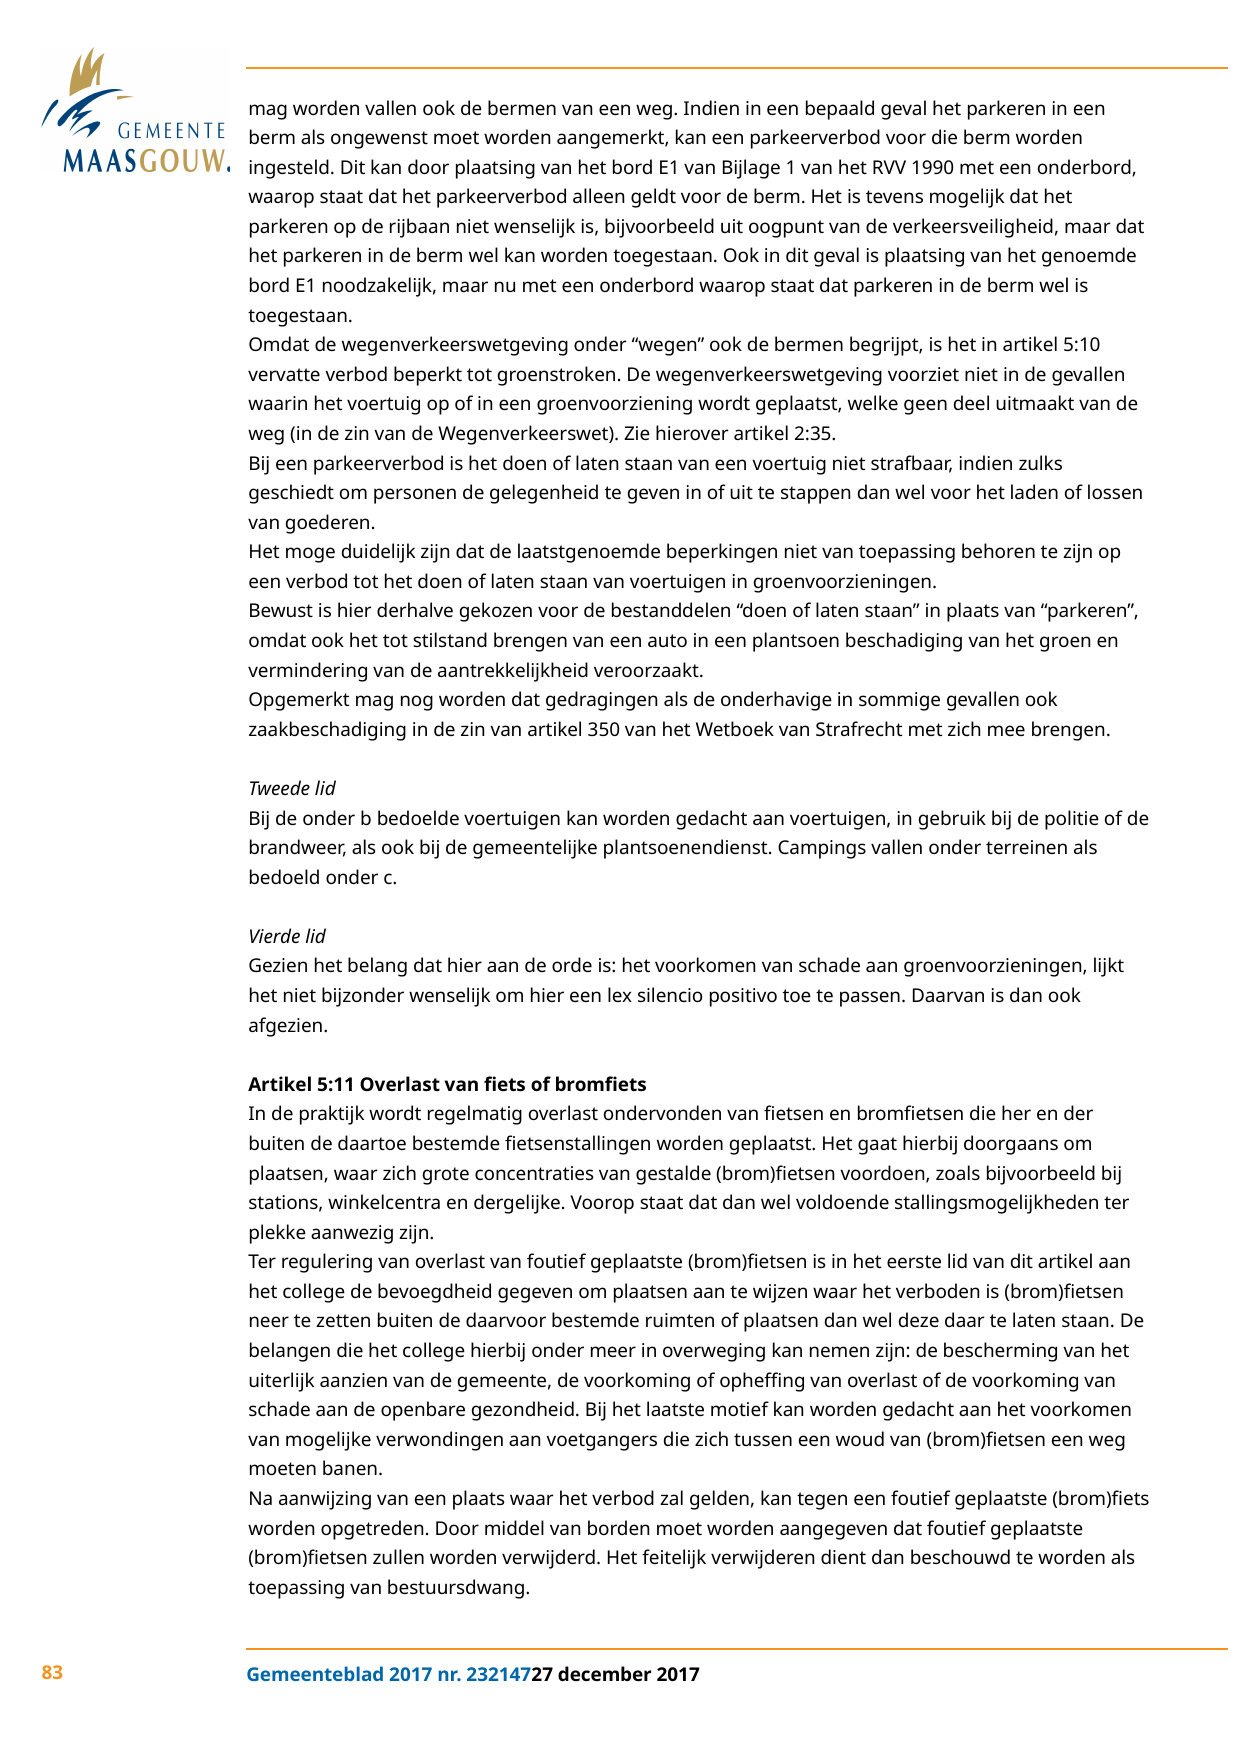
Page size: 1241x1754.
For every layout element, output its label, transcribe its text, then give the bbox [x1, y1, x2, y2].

text Omdat de wegenverkeerswetgeving onder “wegen” ook de bermen begrijpt, is het in artikel 5:10 vervatte verbod beperkt tot groenstroken. De wegenverkeerswetgeving voorziet niet in de gevallen waarin het voertuig op of in een groenvoorziening wordt geplaatst, welke geen deel uitmaakt van de weg (in de zin van de Wegenverkeerswet). Zie hierover artikel 2:35. [248, 331, 1152, 446]
text mag worden vallen ook de bermen van een weg. Indien in een bepaald geval het parkeren in een berm als ongewenst moet worden aangemerkt, kan een parkeerverbod voor die berm worden ingesteld. Dit kan door plaatsing van het bord E1 van Bijlage 1 van het RVV 1990 met een onderbord, waarop staat dat het parkeerverbod alleen geldt voor de berm. Het is tevens mogelijk dat het parkeren op de rijbaan niet wenselijk is, bijvoorbeeld uit oogpunt van de verkeersveiligheid, maar dat het parkeren in de berm wel kan worden toegestaan. Ook in dit geval is plaatsing van het genoemde bord E1 noodzakelijk, maar nu met een onderbord waarop staat dat parkeren in de berm wel is toegestaan. [248, 95, 1152, 328]
text Het moge duidelijk zijn dat de laatstgenoemde beperkingen niet van toepassing behoren te zijn op een verbod tot het doen of laten staan van voertuigen in groenvoorzieningen. [248, 538, 1152, 594]
text Bij de onder b bedoelde voertuigen kan worden gedacht aan voertuigen, in gebruik bij de politie of de brandweer, als ook bij de gemeentelijke plantsoenendienst. Campings vallen onder terreinen als bedoeld onder c. [248, 805, 1152, 890]
text Bewust is hier derhalve gekozen voor de bestanddelen “doen of laten staan” in plaats van “parkeren”, omdat ook het tot stilstand brengen van een auto in een plantsoen beschadiging van het groen en vermindering van de aantrekkelijkheid veroorzaakt. [248, 598, 1152, 683]
text In de praktijk wordt regelmatig overlast ondervonden van fietsen en bromfietsen die her en der buiten de daartoe bestemde fietsenstallingen worden geplaatst. Het gaat hierbij doorgaans om plaatsen, waar zich grote concentraties van gestalde (brom)fietsen voordoen, zoals bijvoorbeeld bij stations, winkelcentra en dergelijke. Voorop staat dat dan wel voldoende stallingsmogelijkheden ter plekke aanwezig zijn. [248, 1101, 1152, 1245]
picture [41, 47, 231, 172]
text Artikel 5:11 Overlast van fiets of bromfiets [248, 1071, 1152, 1097]
text Gezien het belang dat hier aan de orde is: het voorkomen van schade aan groenvoorzieningen, lijkt het niet bijzonder wenselijk om hier een lex silencio positivo toe te passen. Daarvan is dan ook afgezien. [248, 953, 1152, 1038]
text Ter regulering van overlast van foutief geplaatste (brom)fietsen is in het eerste lid van dit artikel aan het college de bevoegdheid gegeven om plaatsen aan te wijzen waar het verboden is (brom)fietsen neer te zetten buiten de daarvoor bestemde ruimten of plaatsen dan wel deze daar te laten staan. De belangen die het college hierbij onder meer in overweging kan nemen zijn: de bescherming van het uiterlijk aanzien van de gemeente, de voorkoming of opheffing van overlast of de voorkoming van schade aan de openbare gezondheid. Bij het laatste motief kan worden gedacht aan het voorkomen van mogelijke verwondingen aan voetgangers die zich tussen een woud van (brom)fietsen een weg moeten banen. [248, 1248, 1152, 1481]
text Vierde lid [248, 923, 1152, 949]
text Na aanwijzing van een plaats waar het verbod zal gelden, kan tegen een foutief geplaatste (brom)fiets worden opgetreden. Door middel van borden moet worden aangegeven dat foutief geplaatste (brom)fietsen zullen worden verwijderd. Het feitelijk verwijderen dient dan beschouwd te worden als toepassing van bestuursdwang. [248, 1485, 1152, 1600]
text Tweede lid [248, 775, 1152, 801]
text Opgemerkt mag nog worden dat gedragingen als de onderhavige in sommige gevallen ook zaakbeschadiging in de zin van artikel 350 van het Wetboek van Strafrecht met zich mee brengen. [248, 686, 1152, 742]
text Bij een parkeerverbod is het doen of laten staan van een voertuig niet strafbaar, indien zulks geschiedt om personen de gelegenheid te geven in of uit te stappen dan wel voor het laden of lossen van goederen. [248, 450, 1152, 535]
